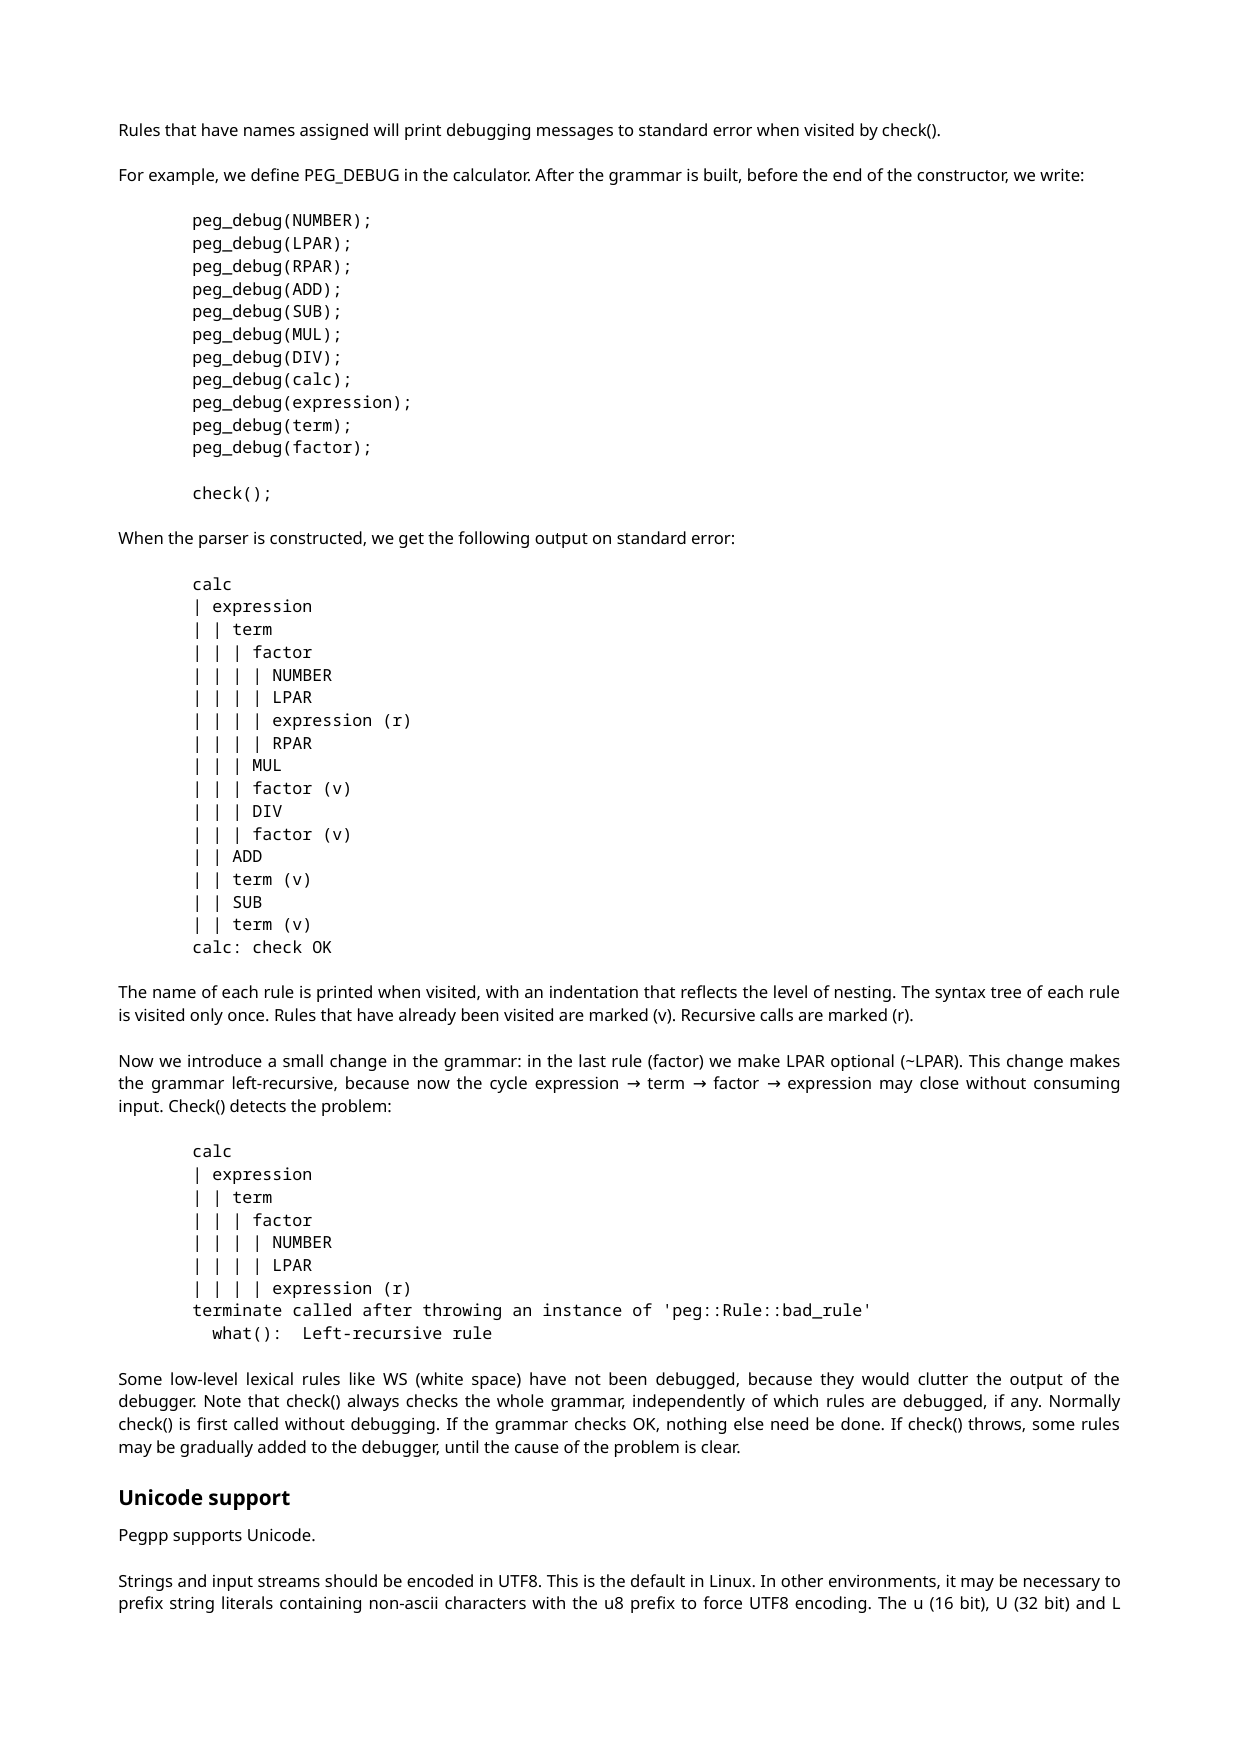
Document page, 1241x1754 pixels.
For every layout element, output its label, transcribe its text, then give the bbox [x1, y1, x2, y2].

text calc: check OK [192, 936, 1122, 958]
text | | | | RPAR [192, 731, 1122, 754]
text Some low-level lexical rules like WS (white space) have not been debugged, because they would clutter the output of the debugger. Note that check() always checks the whole grammar, independently of which rules are debugged, if any. Normally check() is first called without debugging. If the grammar checks OK, nothing else need be done. If check() throws, some rules may be gradually added to the debugger, until the cause of the problem is clear. [118, 1367, 1122, 1458]
text | | SUB [192, 890, 1122, 913]
text When the parser is constructed, we get the following output on standard error: [118, 527, 1122, 549]
text | expression [192, 1163, 1122, 1185]
text | expression [192, 595, 1122, 618]
text | | | factor [192, 640, 1122, 663]
text peg_debug(ADD); [118, 277, 1122, 300]
text peg_debug(term); [118, 413, 1122, 436]
text | | | | expression (r) [192, 708, 1122, 731]
text what(): Left-recursive rule [192, 1322, 1122, 1344]
text | | term [192, 1185, 1122, 1208]
text | | | factor (v) [192, 822, 1122, 845]
text Strings and input streams should be encoded in UTF8. This is the default in Linux. In other environments, it may be necessary to prefix string literals containing non-ascii characters with the u8 prefix to force UTF8 encoding. The u (16 bit), U (32 bit) and L [118, 1569, 1122, 1615]
text peg_debug(RPAR); [118, 254, 1122, 277]
text | | | | expression (r) [192, 1276, 1122, 1299]
subtitle Unicode support [118, 1483, 1122, 1511]
text peg_debug(calc); [118, 368, 1122, 391]
text peg_debug(NUMBER); [118, 209, 1122, 232]
text | | term (v) [192, 867, 1122, 890]
text | | | DIV [192, 799, 1122, 822]
text | | | | NUMBER [192, 663, 1122, 686]
text terminate called after throwing an instance of 'peg::Rule::bad_rule' [192, 1299, 1122, 1322]
text | | | factor (v) [192, 777, 1122, 799]
text check(); [118, 481, 1122, 504]
text | | term [192, 618, 1122, 640]
text The name of each rule is printed when visited, with an indentation that reflects the level of nesting. The syntax tree of each rule is visited only once. Rules that have already been visited are marked (v). Recursive calls are marked (r). [118, 981, 1122, 1026]
text Pegpp supports Unicode. [118, 1524, 1122, 1547]
text | | term (v) [192, 913, 1122, 936]
text peg_debug(SUB); [118, 300, 1122, 322]
text | | | | LPAR [192, 1253, 1122, 1276]
text | | | | NUMBER [192, 1231, 1122, 1253]
text calc [192, 1140, 1122, 1163]
text Rules that have names assigned will print debugging messages to standard error when visited by check(). [118, 118, 1122, 141]
text | | | factor [192, 1208, 1122, 1231]
text peg_debug(MUL); [118, 322, 1122, 345]
text | | ADD [192, 845, 1122, 867]
text peg_debug(DIV); [118, 345, 1122, 368]
text peg_debug(LPAR); [118, 232, 1122, 254]
text calc [192, 572, 1122, 595]
text peg_debug(factor); [118, 436, 1122, 459]
text | | | MUL [192, 754, 1122, 777]
text peg_debug(expression); [118, 391, 1122, 413]
text | | | | LPAR [192, 686, 1122, 708]
text Now we introduce a small change in the grammar: in the last rule (factor) we make LPAR optional (~LPAR). This change makes the grammar left-recursive, because now the cycle expression → term → factor → expression may close without consuming input. Check() detects the problem: [118, 1049, 1122, 1117]
text For example, we define PEG_DEBUG in the calculator. After the grammar is built, before the end of the constructor, we write: [118, 163, 1122, 186]
